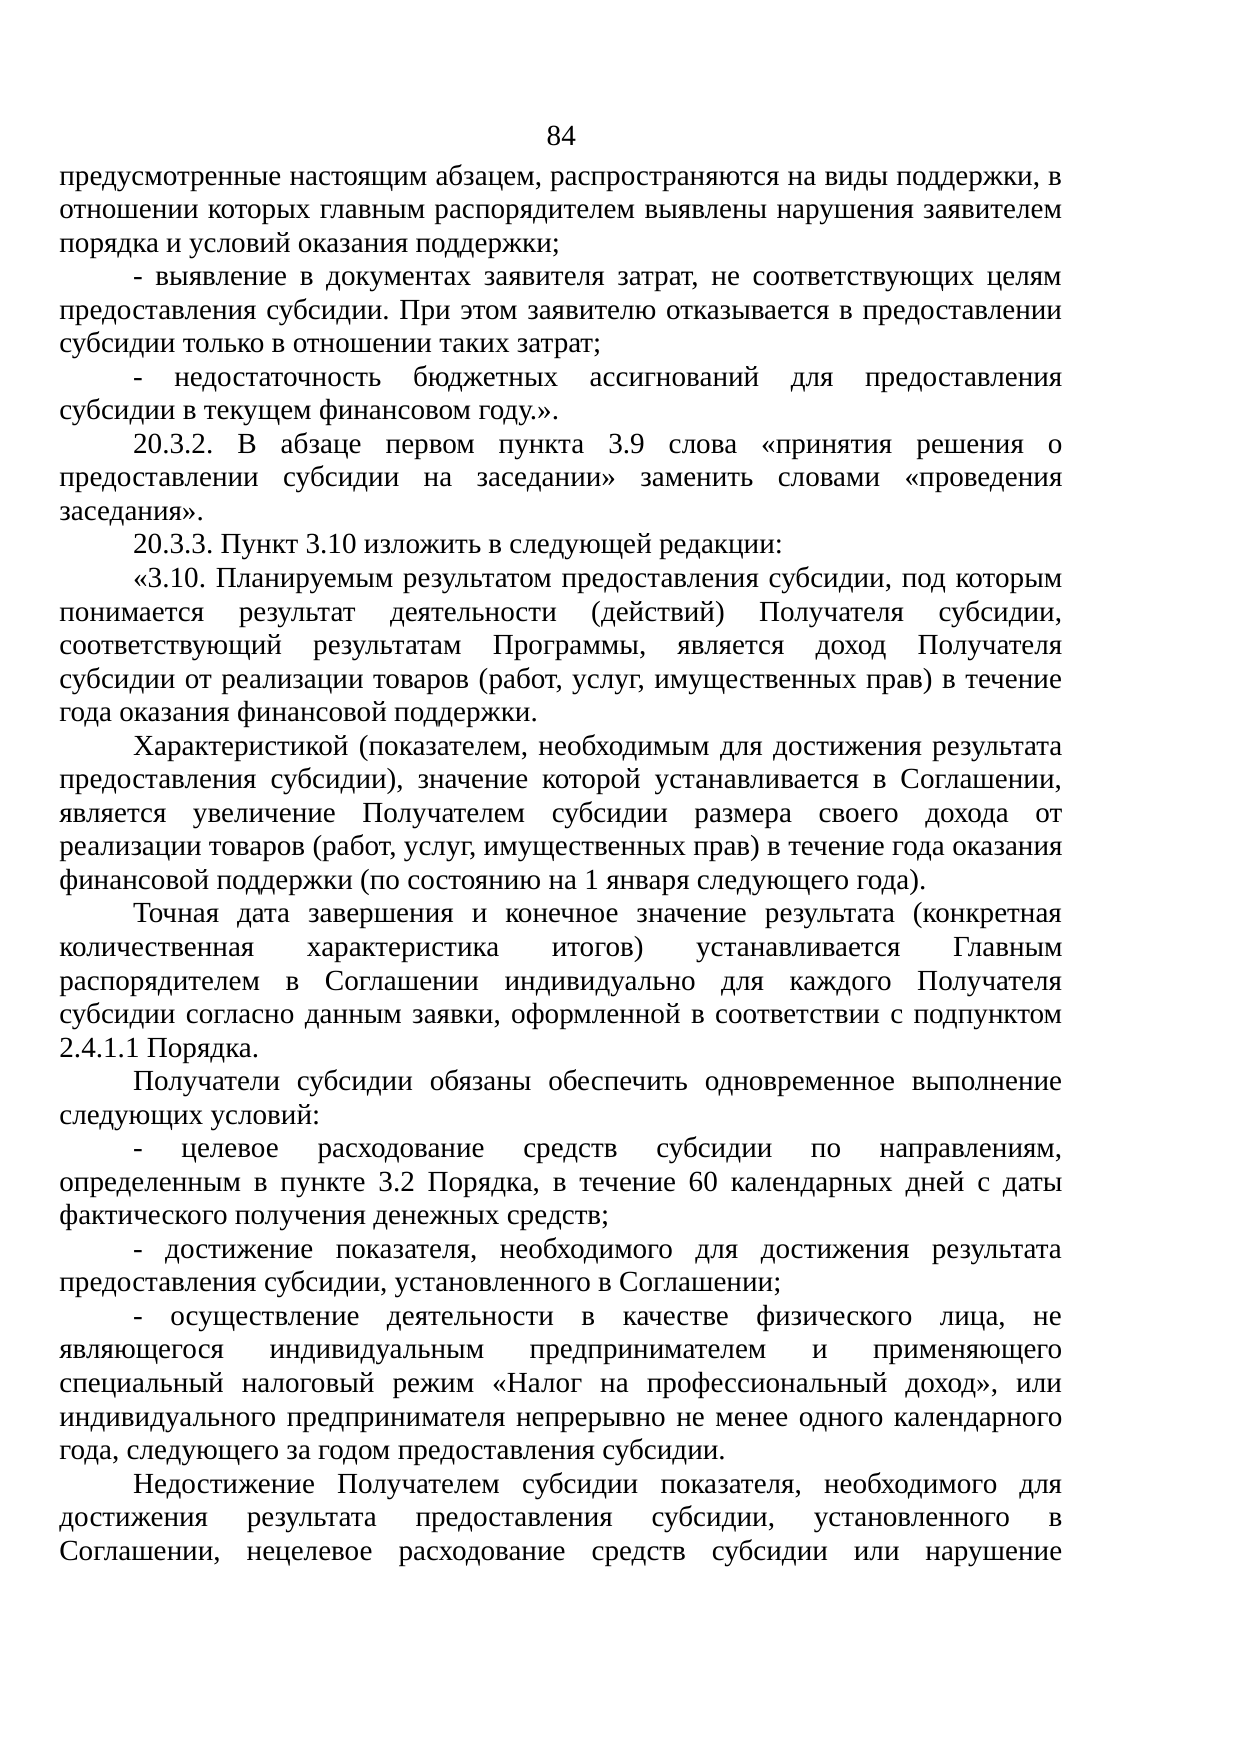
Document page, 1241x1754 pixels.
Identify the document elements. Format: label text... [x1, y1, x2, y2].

text 20.3.2. В абзаце первом пункта 3.9 слова «принятия решения о предоставлении субсидии на заседании» заменить словами «проведения заседания». [59, 426, 1063, 527]
text предусмотренные настоящим абзацем, распространяются на виды поддержки, в отношении которых главным распорядителем выявлены нарушения заявителем порядка и условий оказания поддержки; [59, 158, 1063, 258]
text Характеристикой (показателем, необходимым для достижения результата предоставления субсидии), значение которой устанавливается в Соглашении, является увеличение Получателем субсидии размера своего дохода от реализации товаров (работ, услуг, имущественных прав) в течение года оказания финансовой поддержки (по состоянию на 1 января следующего года). [59, 728, 1063, 896]
text - осуществление деятельности в качестве физического лица, не являющегося индивидуальным предпринимателем и применяющего специальный налоговый режим «Налог на профессиональный доход», или индивидуального предпринимателя непрерывно не менее одного календарного года, следующего за годом предоставления субсидии. [59, 1298, 1063, 1466]
text - выявление в документах заявителя затрат, не соответствующих целям предоставления субсидии. При этом заявителю отказывается в предоставлении субсидии только в отношении таких затрат; [59, 258, 1063, 359]
text Точная дата завершения и конечное значение результата (конкретная количественная характеристика итогов) устанавливается Главным распорядителем в Соглашении индивидуально для каждого Получателя субсидии согласно данным заявки, оформленной в соответствии с подпунктом 2.4.1.1 Порядка. [59, 896, 1063, 1063]
text - недостаточность бюджетных ассигнований для предоставления субсидии в текущем финансовом году.». [59, 359, 1063, 426]
text 20.3.3. Пункт 3.10 изложить в следующей редакции: [59, 527, 1063, 560]
text Получатели субсидии обязаны обеспечить одновременное выполнение следующих условий: [59, 1063, 1063, 1130]
text Недостижение Получателем субсидии показателя, необходимого для достижения результата предоставления субсидии, установленного в Соглашении, нецелевое расходование средств субсидии или нарушение [59, 1466, 1063, 1566]
text - достижение показателя, необходимого для достижения результата предоставления субсидии, установленного в Соглашении; [59, 1231, 1063, 1298]
text «3.10. Планируемым результатом предоставления субсидии, под которым понимается результат деятельности (действий) Получателя субсидии, соответствующий результатам Программы, является доход Получателя субсидии от реализации товаров (работ, услуг, имущественных прав) в течение года оказания финансовой поддержки. [59, 560, 1063, 728]
text - целевое расходование средств субсидии по направлениям, определенным в пункте 3.2 Порядка, в течение 60 календарных дней с даты фактического получения денежных средств; [59, 1130, 1063, 1231]
